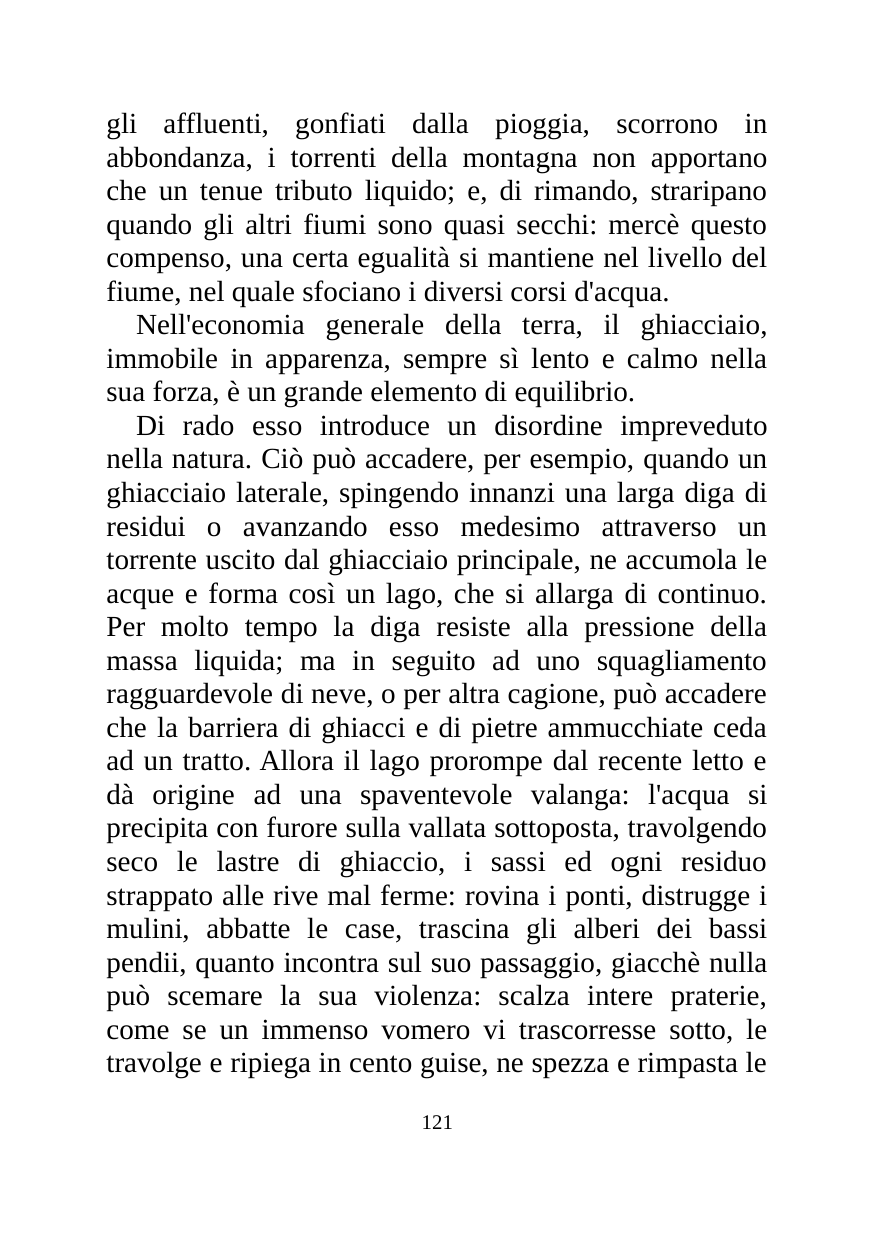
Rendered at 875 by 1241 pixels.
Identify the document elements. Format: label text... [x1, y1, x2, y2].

text Di rado esso introduce un disordine impreveduto nella natura. Ciò può accadere, per esempio, quando un ghiacciaio laterale, spingendo innanzi una larga diga di residui o avanzando esso medesimo attraverso un torrente uscito dal ghiacciaio principale, ne accumola le acque e forma così un lago, che si allarga di continuo. Per molto tempo la diga resiste alla pressione della massa liquida; ma in seguito ad uno squagliamento ragguardevole di neve, o per altra cagione, può accadere che la barriera di ghiacci e di pietre ammucchiate ceda ad un tratto. Allora il lago prorompe dal recente letto e dà origine ad una spaventevole valanga: l'acqua si precipita con furore sulla vallata sottoposta, travolgendo seco le lastre di ghiaccio, i sassi ed ogni residuo strappato alle rive mal ferme: rovina i ponti, distrugge i mulini, abbatte le case, trascina gli alberi dei bassi pendii, quanto incontra sul suo passaggio, giacchè nulla può scemare la sua violenza: scalza intere praterie, come se un immenso vomero vi trascorresse sotto, le travolge e ripiega in cento guise, ne spezza e rimpasta le [106, 408, 768, 1079]
text Nell'economia generale della terra, il ghiacciaio, immobile in apparenza, sempre sì lento e calmo nella sua forza, è un grande elemento di equilibrio. [106, 307, 768, 408]
text gli affluenti, gonfiati dalla pioggia, scorrono in abbondanza, i torrenti della montagna non apportano che un tenue tributo liquido; e, di rimando, straripano quando gli altri fiumi sono quasi secchi: mercè questo compenso, una certa egualità si mantiene nel livello del fiume, nel quale sfociano i diversi corsi d'acqua. [106, 106, 768, 307]
